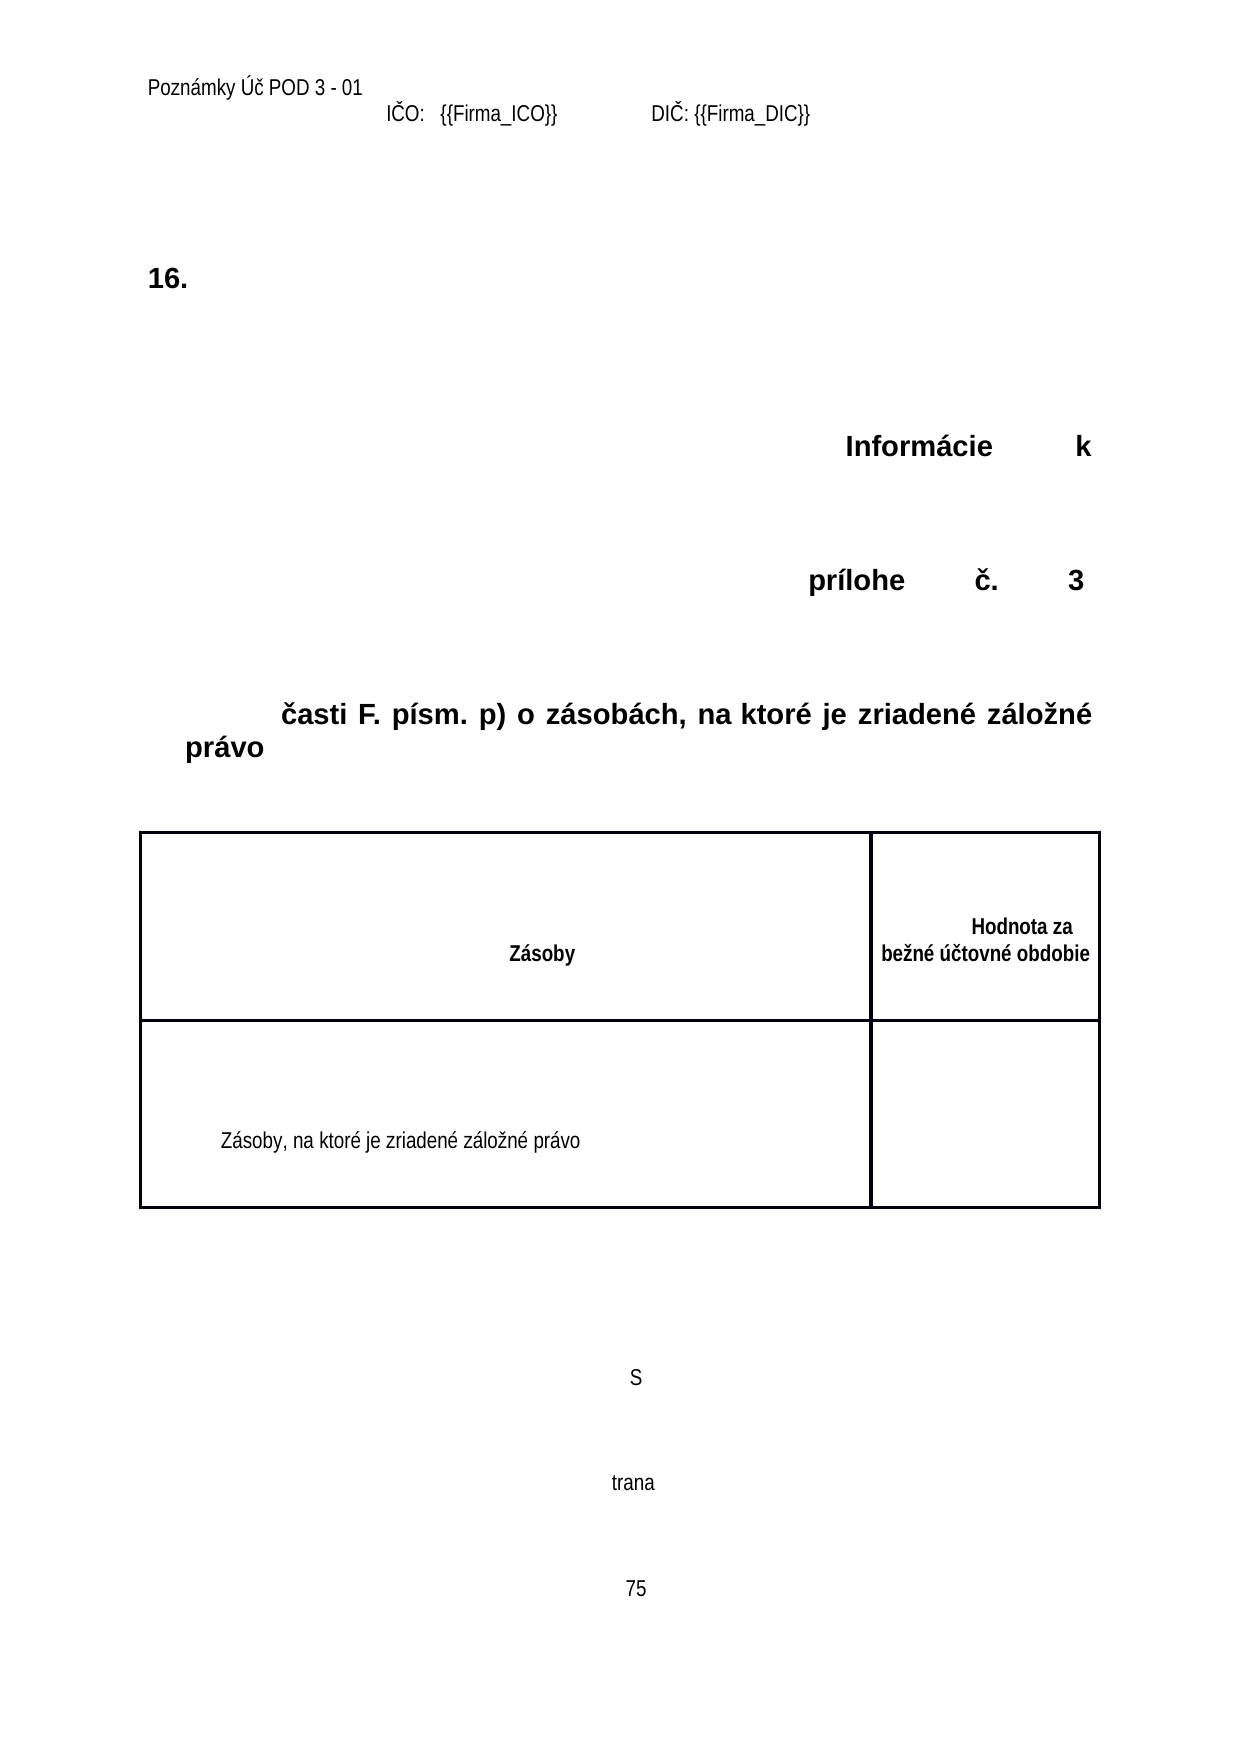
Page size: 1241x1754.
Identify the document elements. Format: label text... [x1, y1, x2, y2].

table_cell [873, 1022, 1098, 1206]
table_header Zásoby [142, 834, 869, 1019]
table_header Hodnota za bežné účtovné obdobie [873, 834, 1098, 1019]
table_cell Zásoby, na ktoré je zriadené záložné právo [142, 1022, 869, 1206]
title Informácie k prílohe č. 3 časti F. písm. p) o zásobách, na ktoré je zriadené záložné právo [148, 261, 1092, 831]
